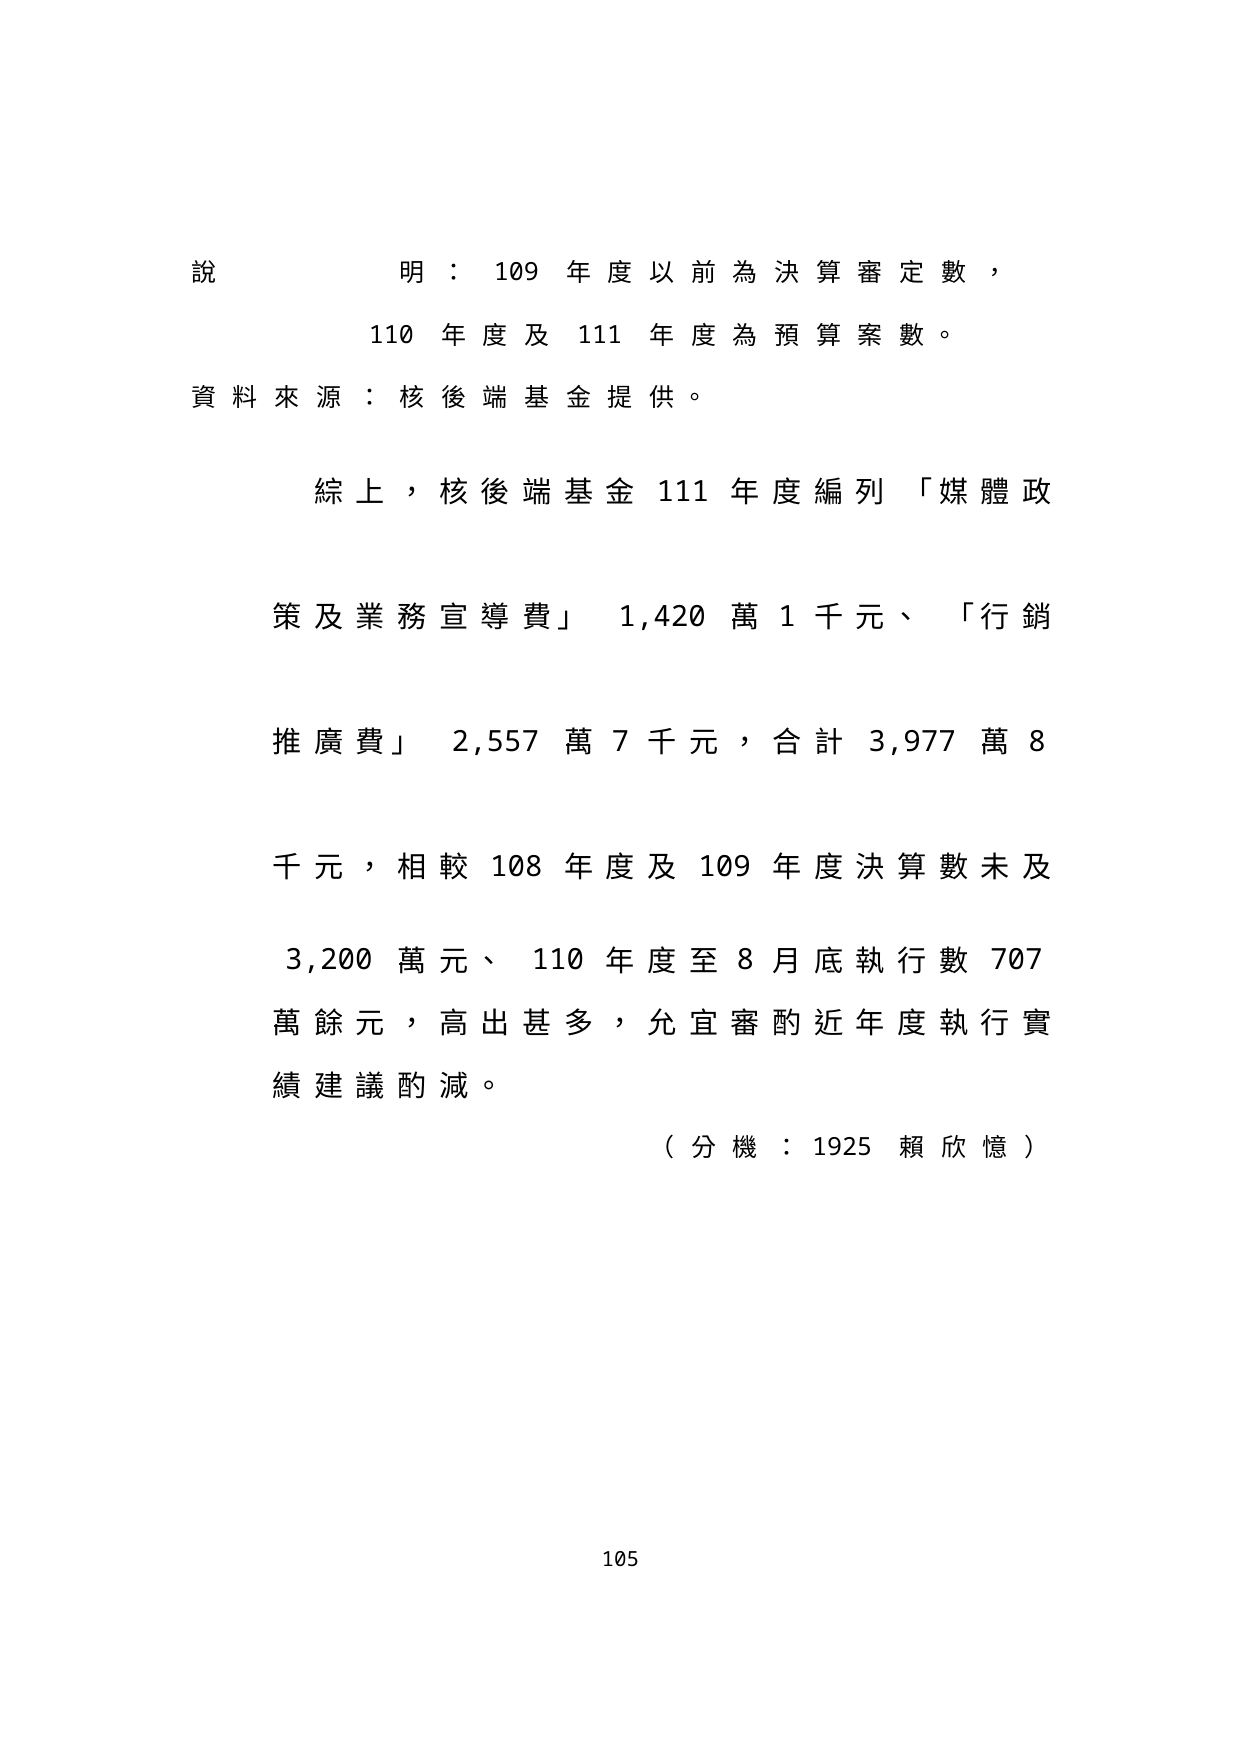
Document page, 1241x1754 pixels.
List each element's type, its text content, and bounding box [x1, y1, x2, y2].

text 綜上，核後端基金111年度編列「媒體政策及業務宣導費」1,420萬1千元、「行銷推廣費」2,557萬7千元，合計3,977萬8千元，相較108年度及109年度決算數未及3,200萬元、110年度至8月底執行數707萬餘元，高出甚多，允宜審酌近年度執行實績建議酌減。 [242, 417, 1058, 1104]
text 說 明：109年度以前為決算審定數，110年度及111年度為預算案數。 [183, 229, 1043, 354]
text 資料來源：核後端基金提供。 [183, 354, 1058, 417]
text （分機：1925 賴欣憶） [183, 1104, 1058, 1167]
